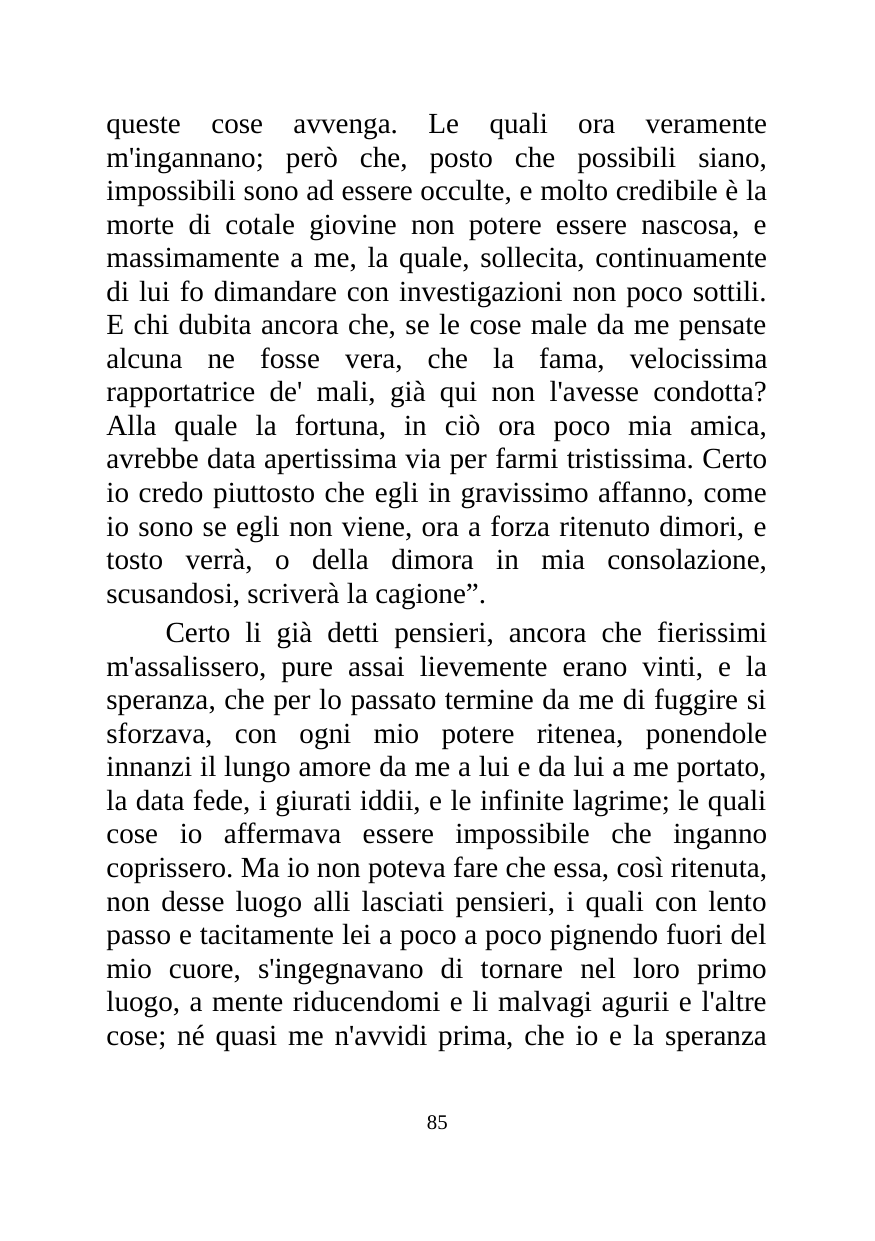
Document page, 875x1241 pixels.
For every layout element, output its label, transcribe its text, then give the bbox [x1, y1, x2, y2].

text queste cose avvenga. Le quali ora veramente m'ingannano; però che, posto che possibili siano, impossibili sono ad essere occulte, e molto credibile è la morte di cotale giovine non potere essere nascosa, e massimamente a me, la quale, sollecita, continuamente di lui fo dimandare con investigazioni non poco sottili. E chi dubita ancora che, se le cose male da me pensate alcuna ne fosse vera, che la fama, velocissima rapportatrice de' mali, già qui non l'avesse condotta? Alla quale la fortuna, in ciò ora poco mia amica, avrebbe data apertissima via per farmi tristissima. Certo io credo piuttosto che egli in gravissimo affanno, come io sono se egli non viene, ora a forza ritenuto dimori, e tosto verrà, o della dimora in mia consolazione, scusandosi, scriverà la cagione”. [106, 106, 768, 609]
text Certo li già detti pensieri, ancora che fierissimi m'assalissero, pure assai lievemente erano vinti, e la speranza, che per lo passato termine da me di fuggire si sforzava, con ogni mio potere ritenea, ponendole innanzi il lungo amore da me a lui e da lui a me portato, la data fede, i giurati iddii, e le infinite lagrime; le quali cose io affermava essere impossibile che inganno coprissero. Ma io non poteva fare che essa, così ritenuta, non desse luogo alli lasciati pensieri, i quali con lento passo e tacitamente lei a poco a poco pignendo fuori del mio cuore, s'ingegnavano di tornare nel loro primo luogo, a mente riducendomi e li malvagi agurii e l'altre cose; né quasi me n'avvidi prima, che io e la speranza [106, 615, 768, 1051]
